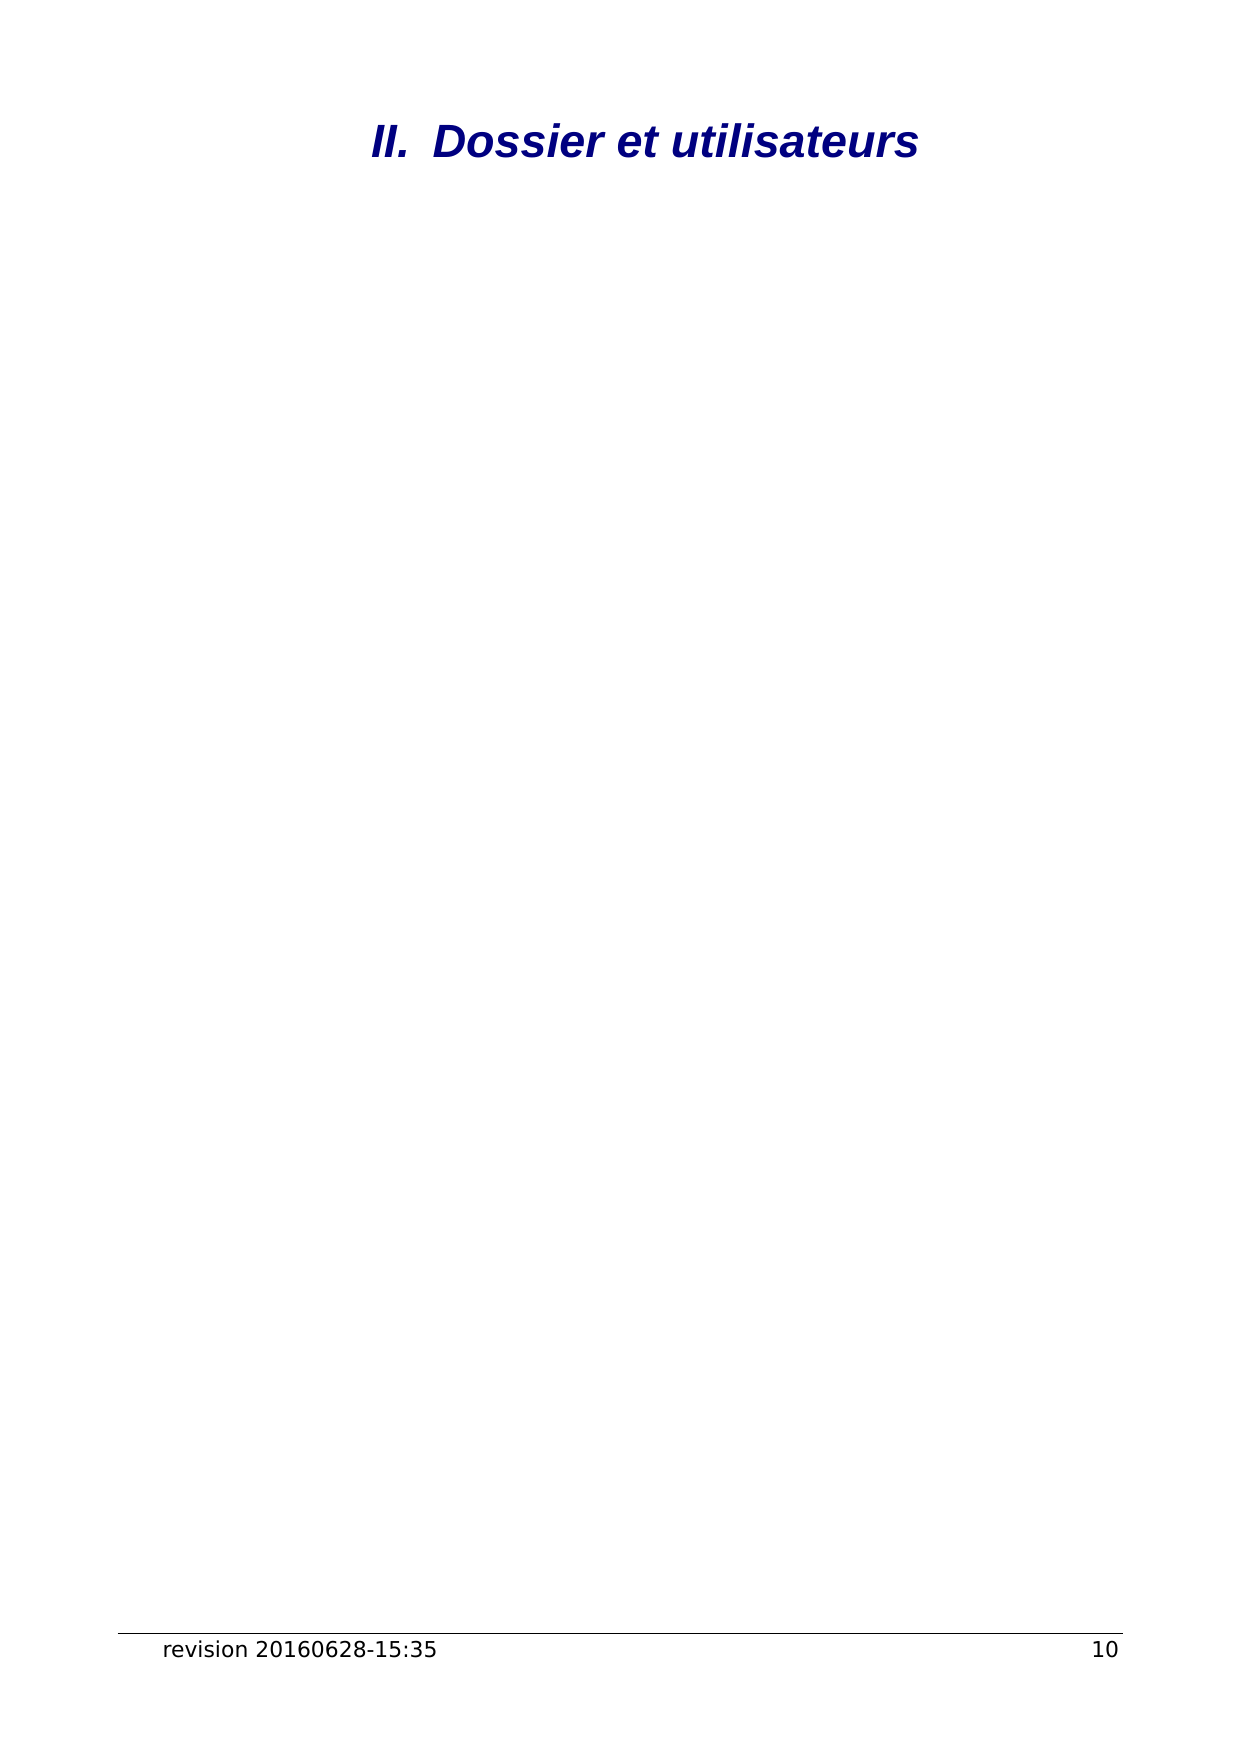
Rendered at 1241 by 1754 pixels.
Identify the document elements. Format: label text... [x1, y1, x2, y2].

subtitle Dossier et utilisateurs [159, 113, 1123, 167]
